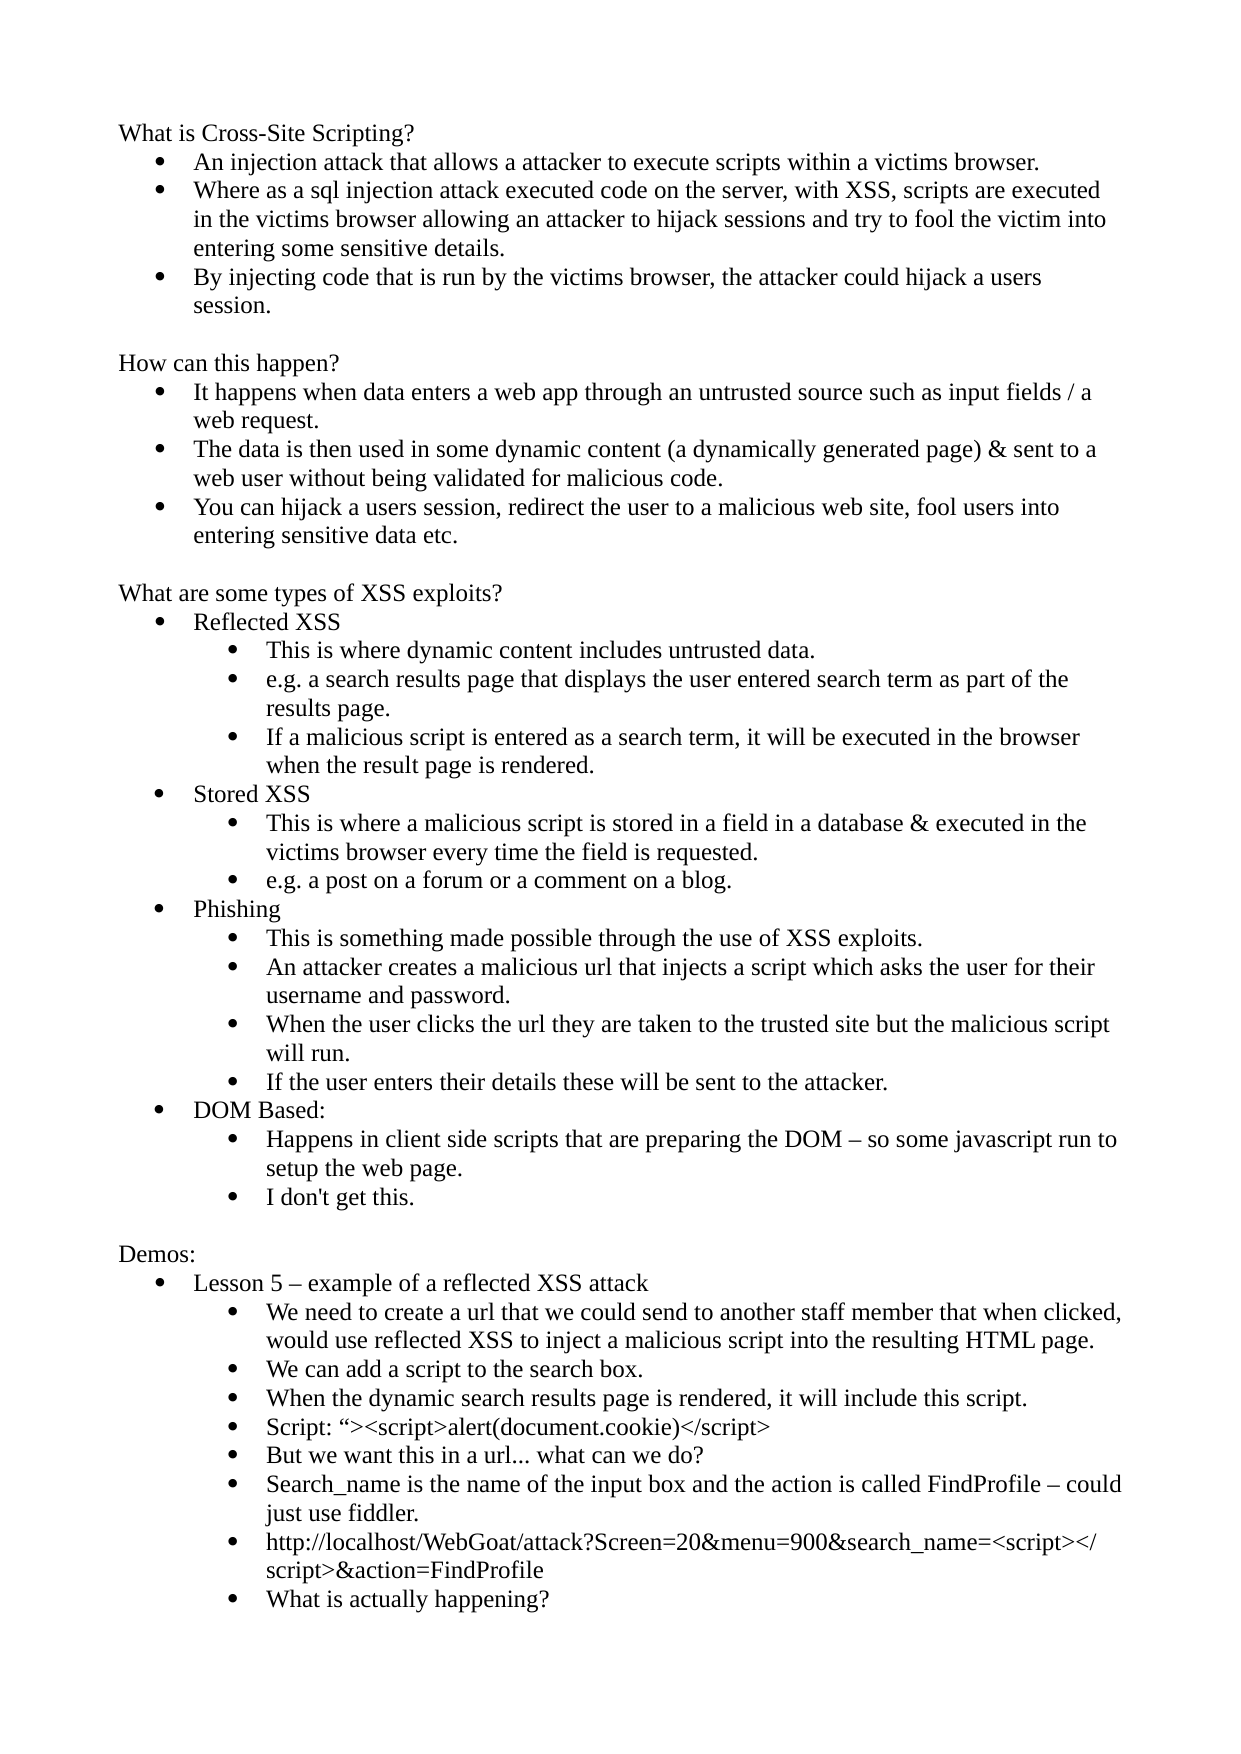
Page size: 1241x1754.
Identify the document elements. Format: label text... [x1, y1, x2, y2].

list This is something made possible through the use of XSS exploits. [228, 923, 1122, 952]
list Lesson 5 – example of a reflected XSS attack [156, 1268, 1122, 1297]
list Stored XSS [154, 779, 1122, 808]
list When the user clicks the url they are taken to the trusted site but the malicious script will run. [228, 1009, 1122, 1067]
list An attacker creates a malicious url that injects a script which asks the user for their username and password. [228, 952, 1122, 1009]
text What is Cross-Site Scripting? [118, 118, 1122, 147]
list Happens in client side scripts that are preparing the DOM – so some javascript run to setup the web page. [228, 1124, 1122, 1182]
list Phishing [154, 894, 1122, 923]
list http://localhost/WebGoat/attack?Screen=20&menu=900&search_name=<script></script>&action=FindProfile [228, 1527, 1122, 1584]
list Search_name is the name of the input box and the action is called FindProfile – could just use fiddler. [228, 1469, 1122, 1527]
list Where as a sql injection attack executed code on the server, with XSS, scripts are executed in the victims browser allowing an attacker to hijack sessions and try to fool the victim into entering some sensitive details. [156, 176, 1122, 262]
list When the dynamic search results page is rendered, it will include this script. [228, 1383, 1122, 1412]
list e.g. a post on a forum or a comment on a blog. [228, 866, 1122, 894]
list But we want this in a url... what can we do? [228, 1441, 1122, 1469]
list We can add a script to the search box. [228, 1354, 1122, 1383]
list If the user enters their details these will be sent to the attacker. [228, 1067, 1122, 1096]
list An injection attack that allows a attacker to execute scripts within a victims browser. [156, 147, 1122, 176]
list This is where dynamic content includes untrusted data. [228, 636, 1122, 664]
list I don't get this. [228, 1182, 1122, 1211]
list If a malicious script is entered as a search term, it will be executed in the browser when the result page is rendered. [228, 722, 1122, 779]
list Reflected XSS [156, 607, 1122, 636]
text What are some types of XSS exploits? [118, 578, 1122, 607]
list DOM Based: [154, 1096, 1122, 1124]
list You can hijack a users session, redirect the user to a malicious web site, fool users into entering sensitive data etc. [156, 492, 1122, 549]
list We need to create a url that we could send to another staff member that when clicked, would use reflected XSS to inject a malicious script into the resulting HTML page. [228, 1297, 1122, 1354]
text Demos: [118, 1239, 1122, 1268]
list Script: “><script>alert(document.cookie)</script> [228, 1412, 1122, 1441]
list What is actually happening? [228, 1584, 1122, 1613]
text How can this happen? [118, 348, 1122, 377]
list This is where a malicious script is stored in a field in a database & executed in the victims browser every time the field is requested. [228, 808, 1122, 866]
list The data is then used in some dynamic content (a dynamically generated page) & sent to a web user without being validated for malicious code. [156, 434, 1122, 492]
list e.g. a search results page that displays the user entered search term as part of the results page. [228, 664, 1122, 722]
list By injecting code that is run by the victims browser, the attacker could hijack a users session. [156, 262, 1122, 319]
list It happens when data enters a web app through an untrusted source such as input fields / a web request. [156, 377, 1122, 434]
